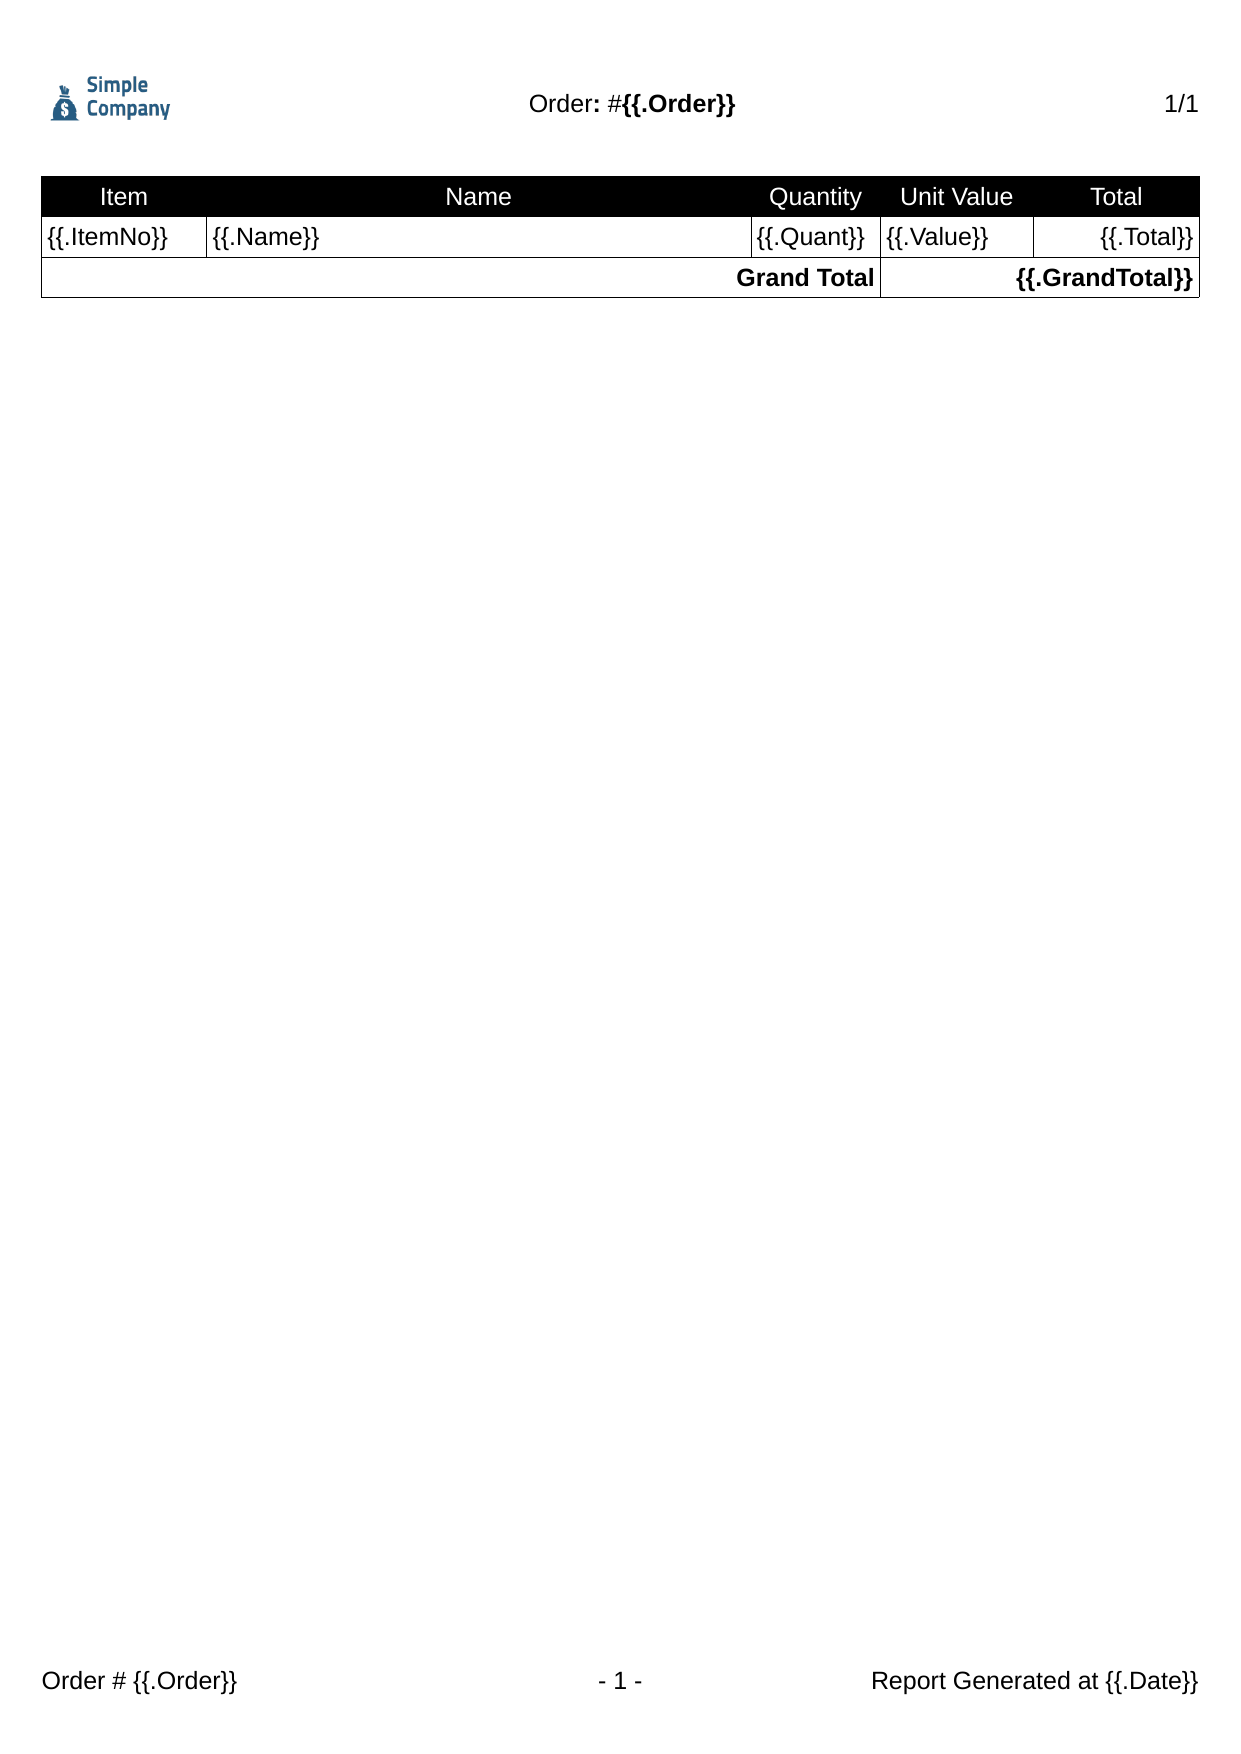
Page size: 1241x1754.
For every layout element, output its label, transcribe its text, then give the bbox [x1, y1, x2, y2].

table_header Grand Total [42, 258, 880, 297]
table_header {{.Name}} [207, 217, 751, 257]
table_header {{.Quant}} [752, 217, 880, 257]
table_header {{.ItemNo}} [42, 217, 206, 257]
picture [41, 59, 207, 147]
table_header {{.GrandTotal}} [881, 258, 1199, 297]
table_header {{.Value}} [881, 217, 1033, 257]
table_header {{.Total}} [1034, 217, 1199, 257]
